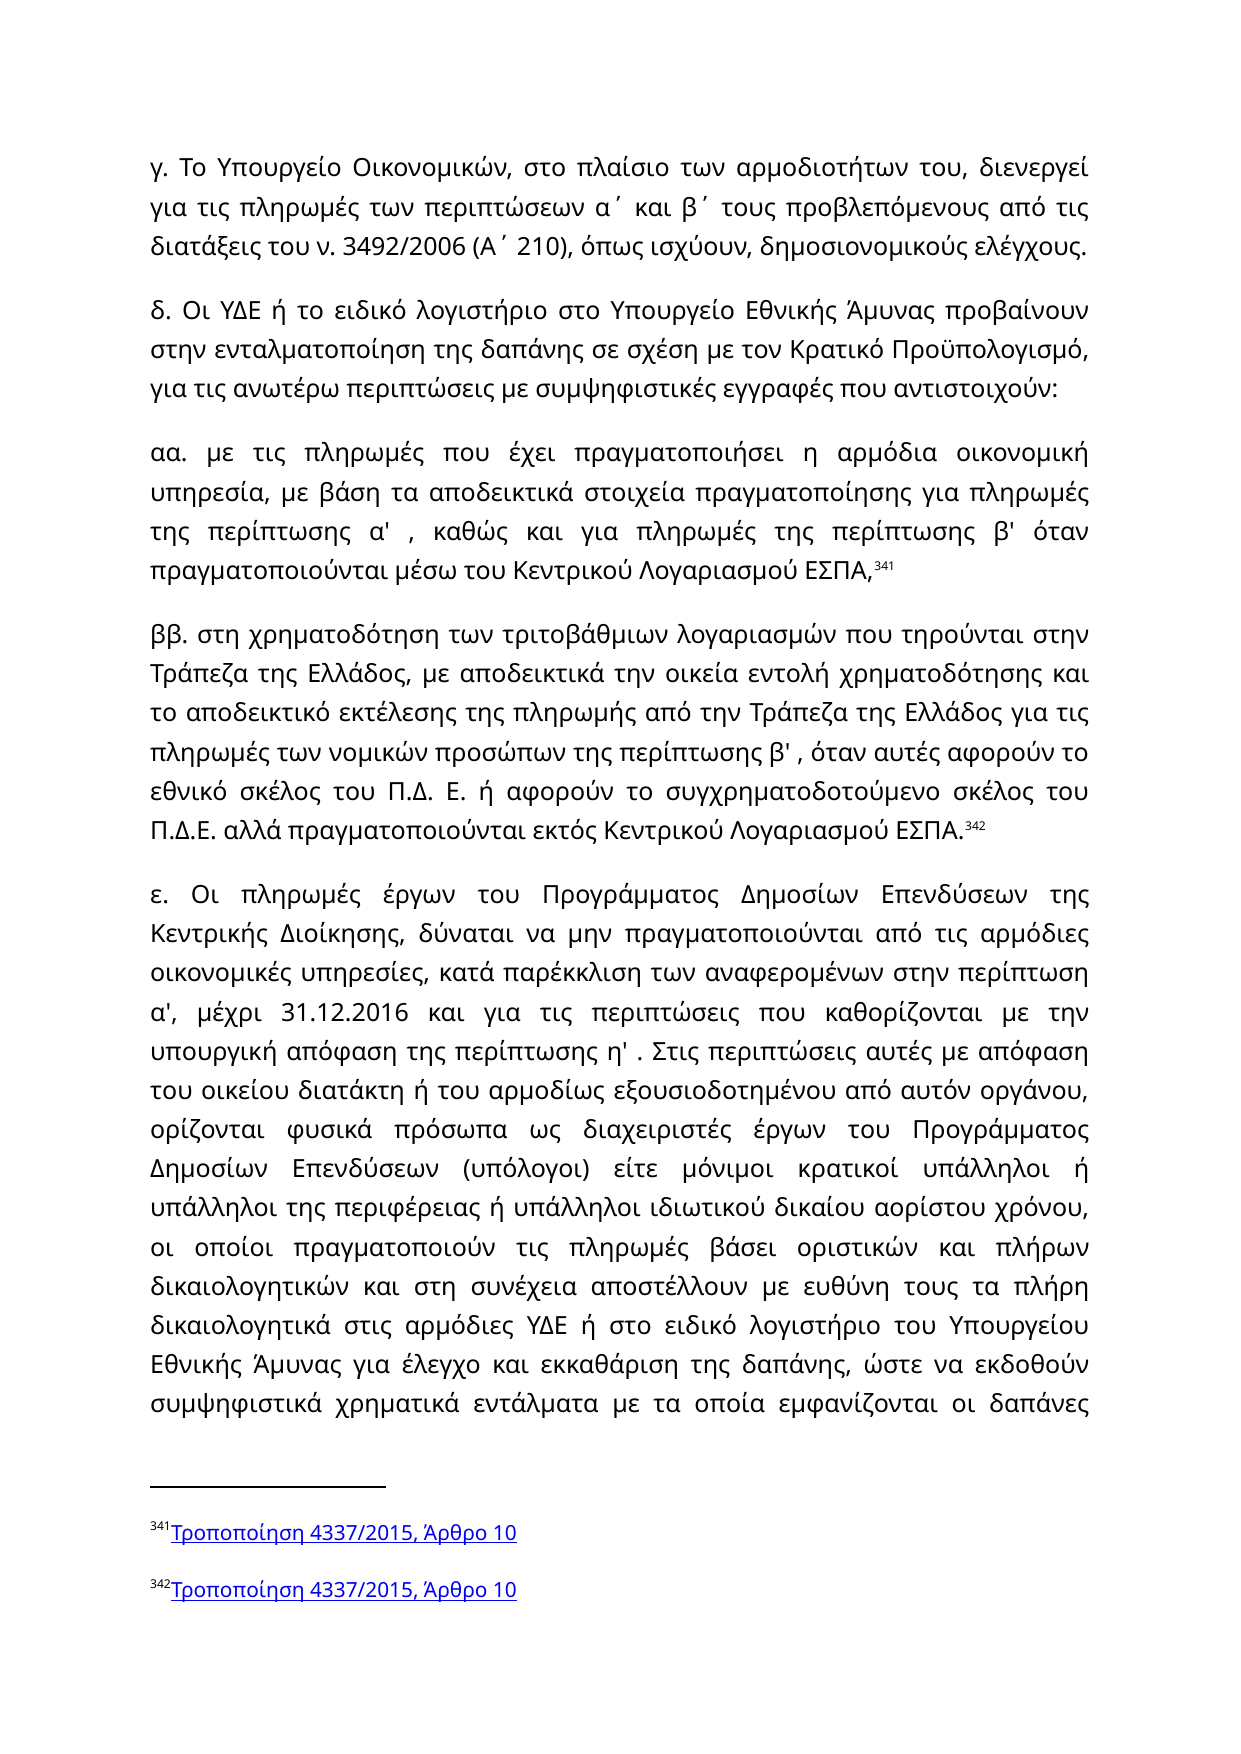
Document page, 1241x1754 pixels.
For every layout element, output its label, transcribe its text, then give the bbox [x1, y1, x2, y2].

text δ. Οι ΥΔΕ ή το ειδικό λογιστήριο στο Υπουργείο Εθνικής Άμυνας προβαίνουν στην ενταλματοποίηση της δαπάνης σε σχέση με τον Κρατικό Προϋπολογισμό, για τις ανωτέρω περιπτώσεις με συμψηφιστικές εγγραφές που αντιστοιχούν: [150, 292, 1090, 405]
text Τροποποίηση 4337/2015, Άρθρο 10 [150, 1518, 1090, 1546]
text αα. με τις πληρωμές που έχει πραγματοποιήσει η αρμόδια οικονομική υπηρεσία, με βάση τα αποδεικτικά στοιχεία πραγματοποίησης για πληρωμές της περίπτωσης α' , καθώς και για πληρωμές της περίπτωσης β' όταν πραγματοποιούνται μέσω του Κεντρικού Λογαριασμού ΕΣΠΑ, [150, 435, 1090, 587]
text ββ. στη χρηματοδότηση των τριτοβάθμιων λογαριασμών που τηρούνται στην Τράπεζα της Ελλάδος, με αποδεικτικά την οικεία εντολή χρηματοδότησης και το αποδεικτικό εκτέλεσης της πληρωμής από την Τράπεζα της Ελλάδος για τις πληρωμές των νομικών προσώπων της περίπτωσης β' , όταν αυτές αφορούν το εθνικό σκέλος του Π.Δ. Ε. ή αφορούν το συγχρηματοδοτούμενο σκέλος του Π.Δ.Ε. αλλά πραγματοποιούνται εκτός Κεντρικού Λογαριασμού ΕΣΠΑ. [150, 617, 1090, 847]
text ε. Οι πληρωμές έργων του Προγράμματος Δημοσίων Επενδύσεων της Κεντρικής Διοίκησης, δύναται να μην πραγματοποιούνται από τις αρμόδιες οικονομικές υπηρεσίες, κατά παρέκκλιση των αναφερομένων στην περίπτωση α', μέχρι 31.12.2016 και για τις περιπτώσεις που καθορίζονται με την υπουργική απόφαση της περίπτωσης η' . Στις περιπτώσεις αυτές με απόφαση του οικείου διατάκτη ή του αρμοδίως εξουσιοδοτημένου από αυτόν οργάνου, ορίζονται φυσικά πρόσωπα ως διαχειριστές έργων του Προγράμματος Δημοσίων Επενδύσεων (υπόλογοι) είτε μόνιμοι κρατικοί υπάλληλοι ή υπάλληλοι της περιφέρειας ή υπάλληλοι ιδιωτικού δικαίου αορίστου χρόνου, οι οποίοι πραγματοποιούν τις πληρωμές βάσει οριστικών και πλήρων δικαιολογητικών και στη συνέχεια αποστέλλουν με ευθύνη τους τα πλήρη δικαιολογητικά στις αρμόδιες ΥΔΕ ή στο ειδικό λογιστήριο του Υπουργείου Εθνικής Άμυνας για έλεγχο και εκκαθάριση της δαπάνης, ώστε να εκδοθούν συμψηφιστικά χρηματικά εντάλματα με τα οποία εμφανίζονται οι δαπάνες [150, 877, 1090, 1420]
text Τροποποίηση 4337/2015, Άρθρο 10 [150, 1576, 1090, 1604]
text γ. Το Υπουργείο Οικονομικών, στο πλαίσιο των αρμοδιοτήτων του, διενεργεί για τις πληρωμές των περιπτώσεων α΄ και β΄ τους προβλεπόμενους από τις διατάξεις του ν. 3492/2006 (Α΄ 210), όπως ισχύουν, δημοσιονομικούς ελέγχους. [150, 150, 1090, 262]
